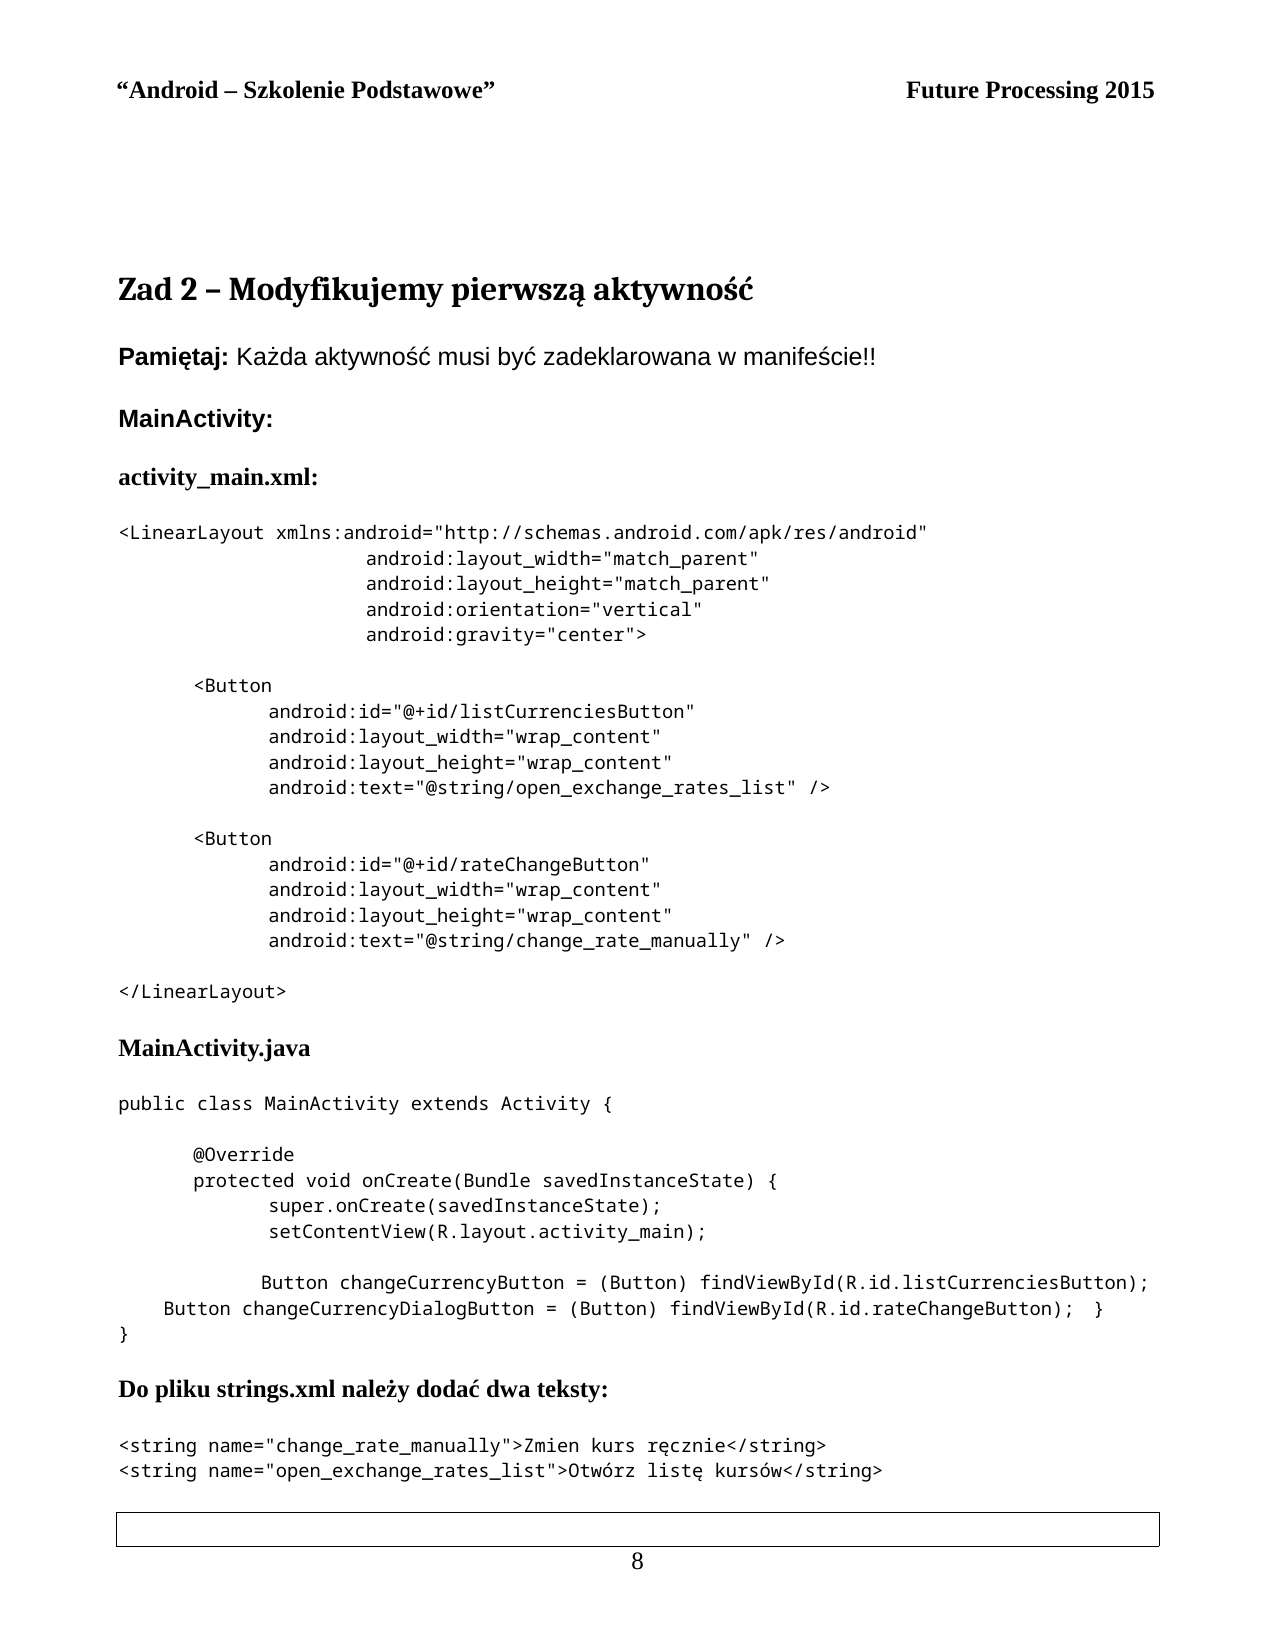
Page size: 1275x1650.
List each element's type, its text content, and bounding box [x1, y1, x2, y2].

text android:id="@+id/listCurrenciesButton" [118, 698, 1157, 724]
text Do pliku strings.xml należy dodać dwa teksty: [118, 1374, 1157, 1403]
text Button changeCurrencyButton = (Button) findViewById(R.id.listCurrenciesButton); [118, 1269, 1157, 1295]
text android:layout_height="wrap_content" [118, 902, 1157, 928]
text <Button [118, 826, 1157, 851]
text Button changeCurrencyDialogButton = (Button) findViewById(R.id.rateChangeButton); } [118, 1295, 1157, 1320]
text android:id="@+id/rateChangeButton" [118, 851, 1157, 877]
text </LinearLayout> [118, 979, 1157, 1004]
text @Override [118, 1142, 1157, 1167]
text Pamiętaj: Każda aktywność musi być zadeklarowana w manifeście!! [118, 342, 1157, 371]
text protected void onCreate(Bundle savedInstanceState) { [118, 1167, 1157, 1193]
text public class MainActivity extends Activity { [118, 1091, 1157, 1116]
text MainActivity.java [118, 1033, 1157, 1062]
text android:layout_height="wrap_content" [118, 749, 1157, 775]
text android:orientation="vertical" [118, 596, 1157, 622]
text <Button [118, 673, 1157, 698]
text <LinearLayout xmlns:android="http://schemas.android.com/apk/res/android" [118, 519, 1157, 545]
text android:text="@string/open_exchange_rates_list" /> [118, 775, 1157, 800]
text android:layout_width="wrap_content" [118, 877, 1157, 902]
text activity_main.xml: [118, 462, 1157, 491]
text android:layout_width="wrap_content" [118, 724, 1157, 749]
text setContentView(R.layout.activity_main); [118, 1218, 1157, 1244]
text super.onCreate(savedInstanceState); [118, 1193, 1157, 1218]
text MainActivity: [118, 404, 1157, 433]
text android:gravity="center"> [118, 622, 1157, 647]
text } [118, 1320, 1157, 1346]
text <string name="change_rate_manually">Zmien kurs ręcznie</string> [118, 1432, 1157, 1458]
text android:layout_height="match_parent" [118, 571, 1157, 596]
text <string name="open_exchange_rates_list">Otwórz listę kursów</string> [118, 1458, 1157, 1483]
text android:layout_width="match_parent" [118, 545, 1157, 571]
text android:text="@string/change_rate_manually" /> [118, 928, 1157, 953]
text Zad 2 – Modyfikujemy pierwszą aktywność [118, 270, 1157, 309]
